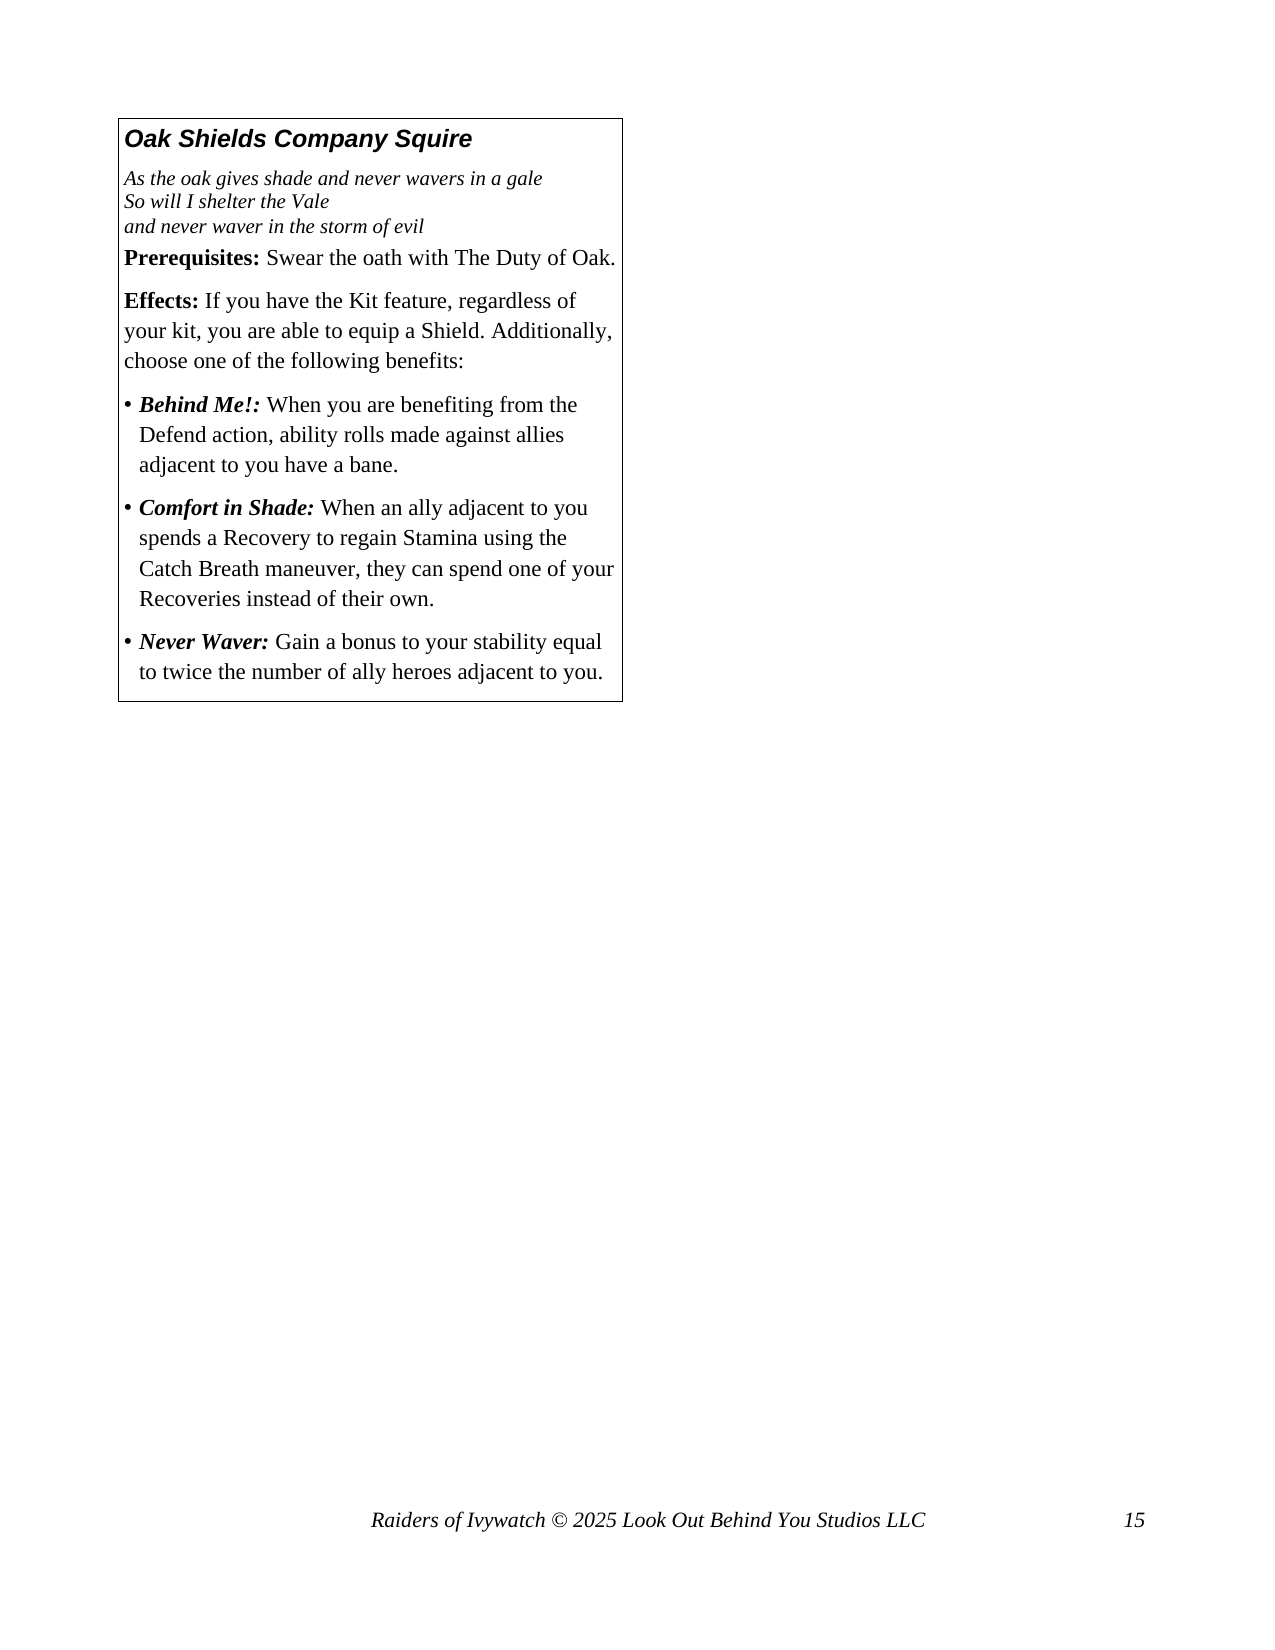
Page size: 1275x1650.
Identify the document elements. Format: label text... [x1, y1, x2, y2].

table_header Oak Shields Company Squire As the oak gives shade and never wavers in a gale So will I shelter the Vale and never waver in the storm of evil Prerequisites: Swear the oath with The Duty of Oak. Effects: If you have the Kit feature, regardless of your kit, you are able to equip a Shield. Additionally, choose one of the following benefits: Behind Me!: When you are benefiting from the Defend action, ability rolls made against allies adjacent to you have a bane. Comfort in Shade: When an ally adjacent to you spends a Recovery to regain Stamina using the Catch Breath maneuver, they can spend one of your Recoveries instead of their own. Never Waver: Gain a bonus to your stability equal to twice the number of ally heroes adjacent to you. [119, 119, 622, 701]
